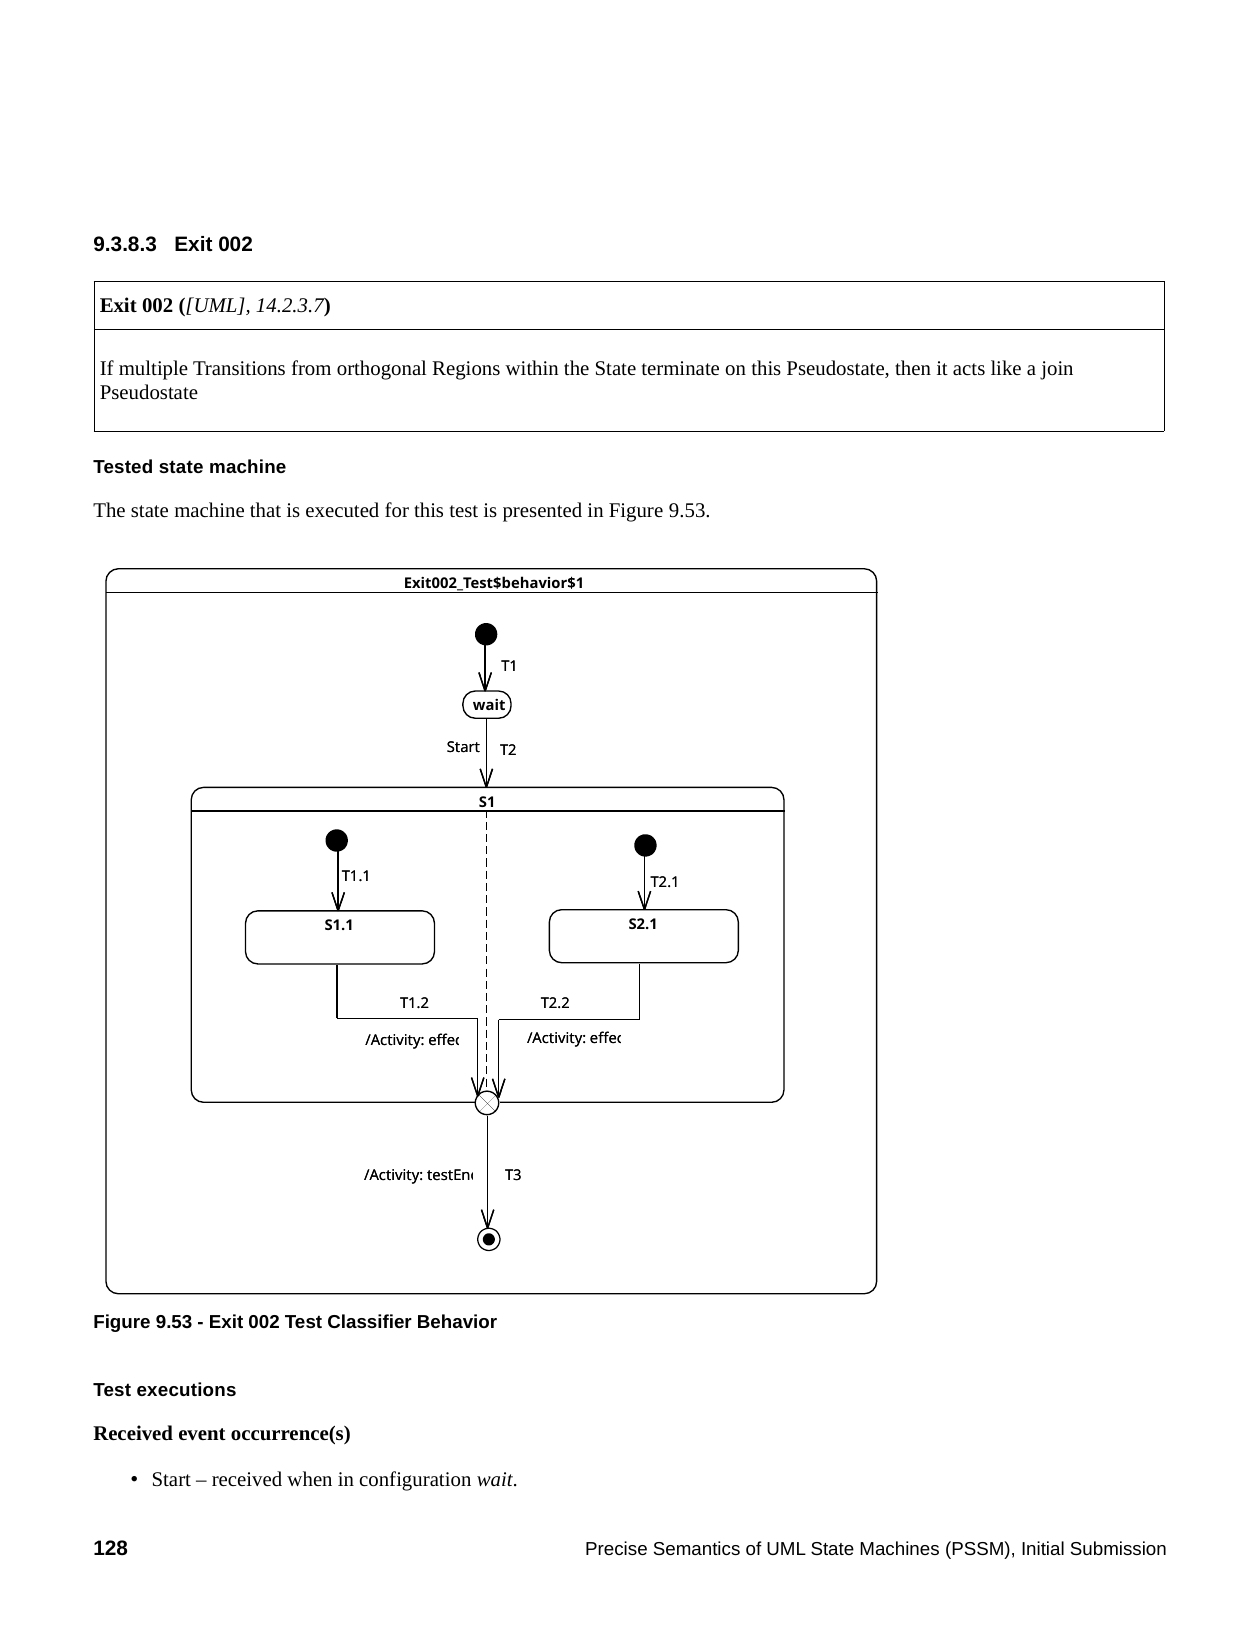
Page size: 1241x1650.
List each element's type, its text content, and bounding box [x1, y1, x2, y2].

table_header Exit 002 ([UML], 14.2.3.7) [95, 282, 1164, 329]
subtitle Tested state machine [93, 456, 1164, 477]
text The state machine that is executed for this test is presented in Figure 9.53. [93, 498, 1164, 522]
table_cell If multiple Transitions from orthogonal Regions within the State terminate on this Pseudostate, then it acts like a join Pseudostate [95, 330, 1164, 431]
list Start – received when in configuration wait. [131, 1466, 1164, 1491]
subtitle Exit 002 [93, 231, 1164, 256]
text Received event occurrence(s) [93, 1421, 1164, 1445]
text Figure 9.53 - Exit 002 Test Classifier Behavior [93, 556, 891, 1333]
subtitle Test executions [93, 1378, 1164, 1400]
